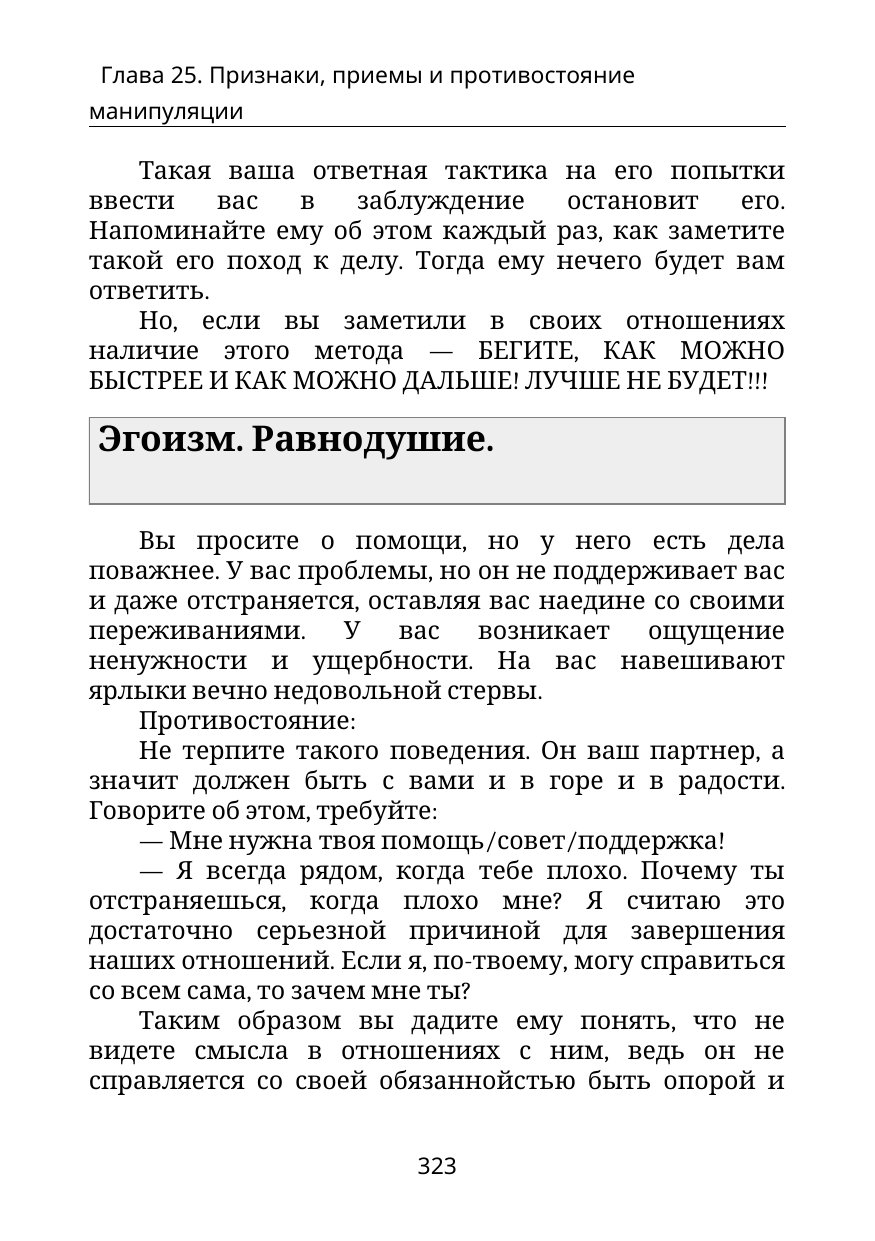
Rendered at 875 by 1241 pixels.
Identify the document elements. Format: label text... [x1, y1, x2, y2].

text Противостояние: [88, 705, 786, 735]
subtitle Эгоизм. Равнодушие. [90, 418, 784, 503]
text Таким образом вы дадите ему понять, что не видете смысла в отношениях с ним, ведь он не справляется со своей обязаннойстью быть опорой и [88, 1005, 786, 1095]
text Вы просите о помощи, но у него есть дела поважнее. У вас проблемы, но он не поддерживает вас и даже отстраняется, оставляя вас наедине со своими переживаниями. У вас возникает ощущение ненужности и ущербности. На вас навешивают ярлыки вечно недовольной стервы. [88, 525, 786, 705]
text — Мне нужна твоя помощь/совет/поддержка! [88, 825, 786, 855]
text — Я всегда рядом, когда тебе плохо. Почему ты отстраняешься, когда плохо мне? Я считаю это достаточно серьезной причиной для завершения наших отношений. Если я, по-твоему, могу справиться со всем сама, то зачем мне ты? [88, 855, 786, 1005]
text Не терпите такого поведения. Он ваш партнер, а значит должен быть с вами и в горе и в радости. Говорите об этом, требуйте: [88, 735, 786, 825]
text Но, если вы заметили в своих отношениях наличие этого метода — БЕГИТЕ, КАК МОЖНО БЫСТРЕЕ И КАК МОЖНО ДАЛЬШЕ! ЛУЧШЕ НЕ БУДЕТ!!! [88, 306, 786, 396]
text Такая ваша ответная тактика на его попытки ввести вас в заблуждение остановит его. Напоминайте ему об этом каждый раз, как заметите такой его поход к делу. Тогда ему нечего будет вам ответить. [88, 156, 786, 306]
